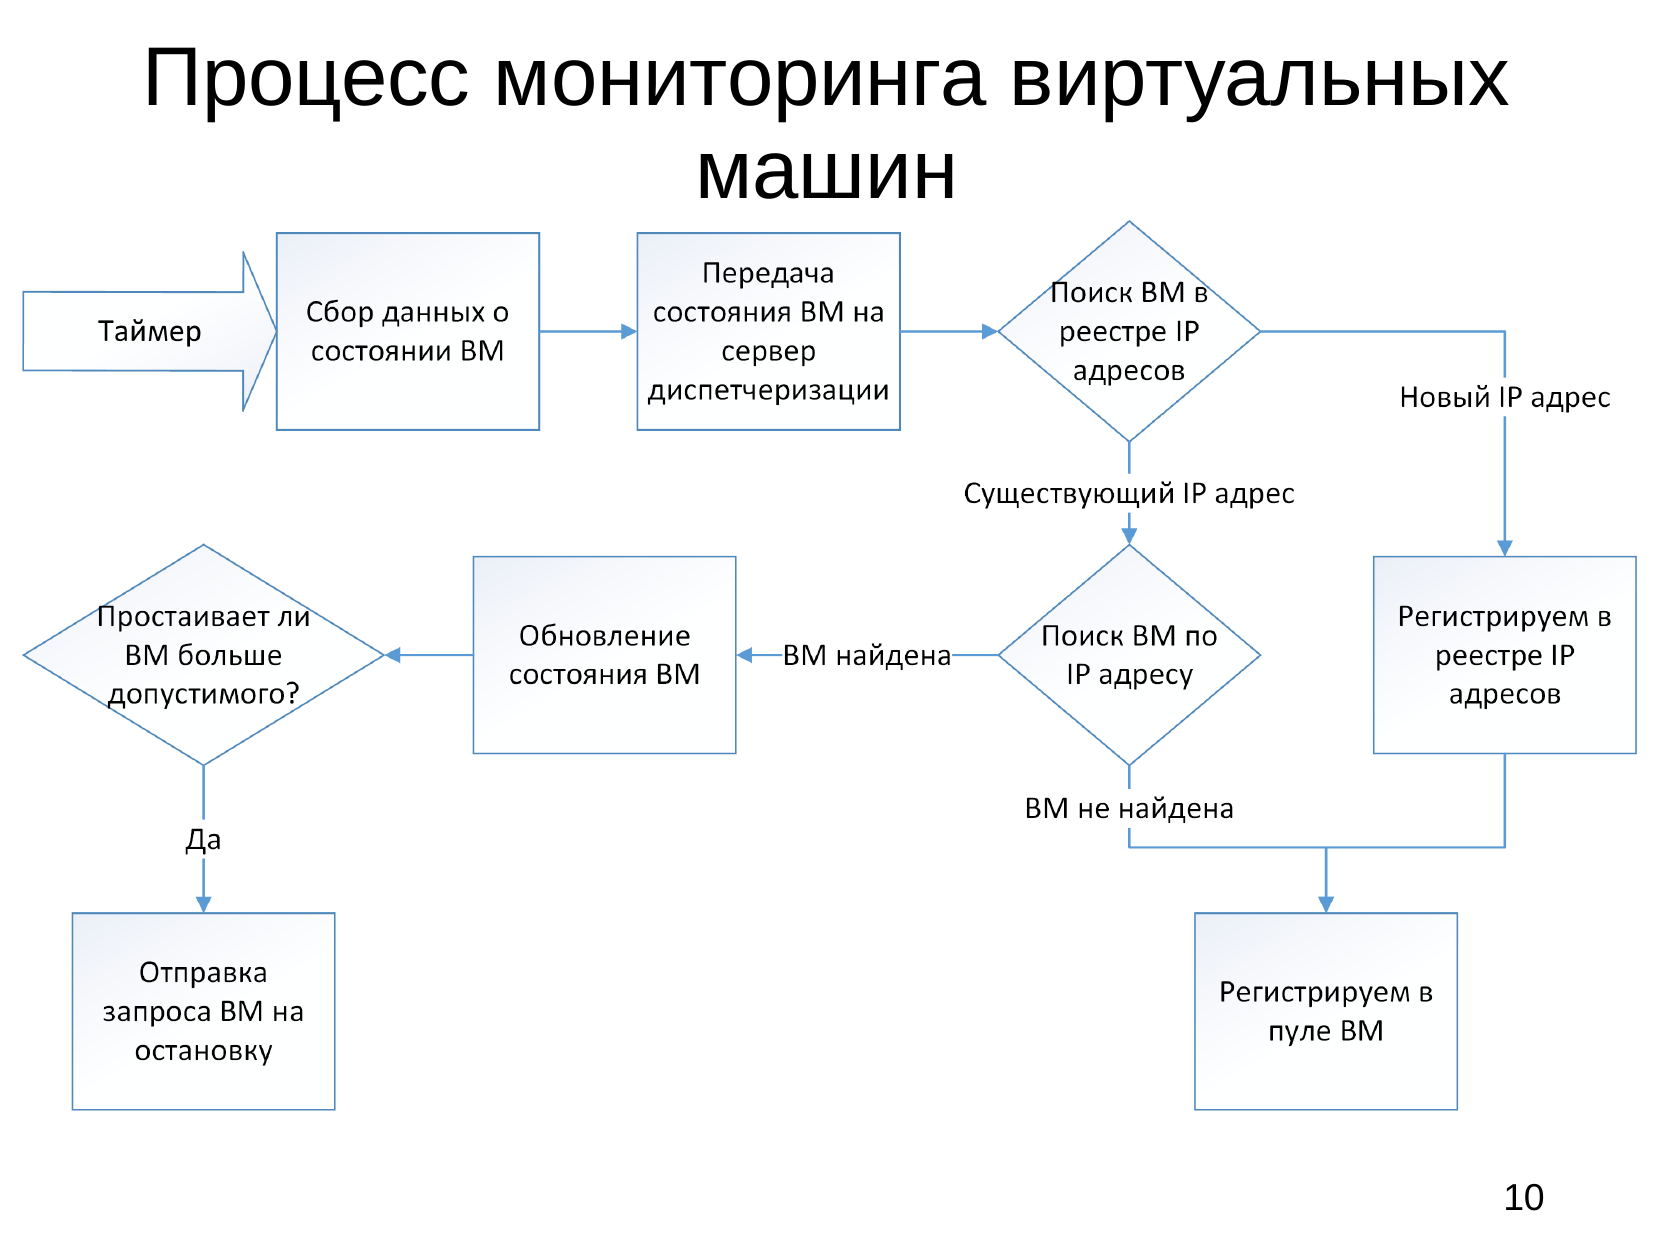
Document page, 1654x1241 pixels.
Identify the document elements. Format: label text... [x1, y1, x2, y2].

picture [20, 219, 1638, 1111]
title Процесс мониторинга виртуальных машин [0, 19, 1654, 227]
text_box [1497, 1169, 1654, 1241]
